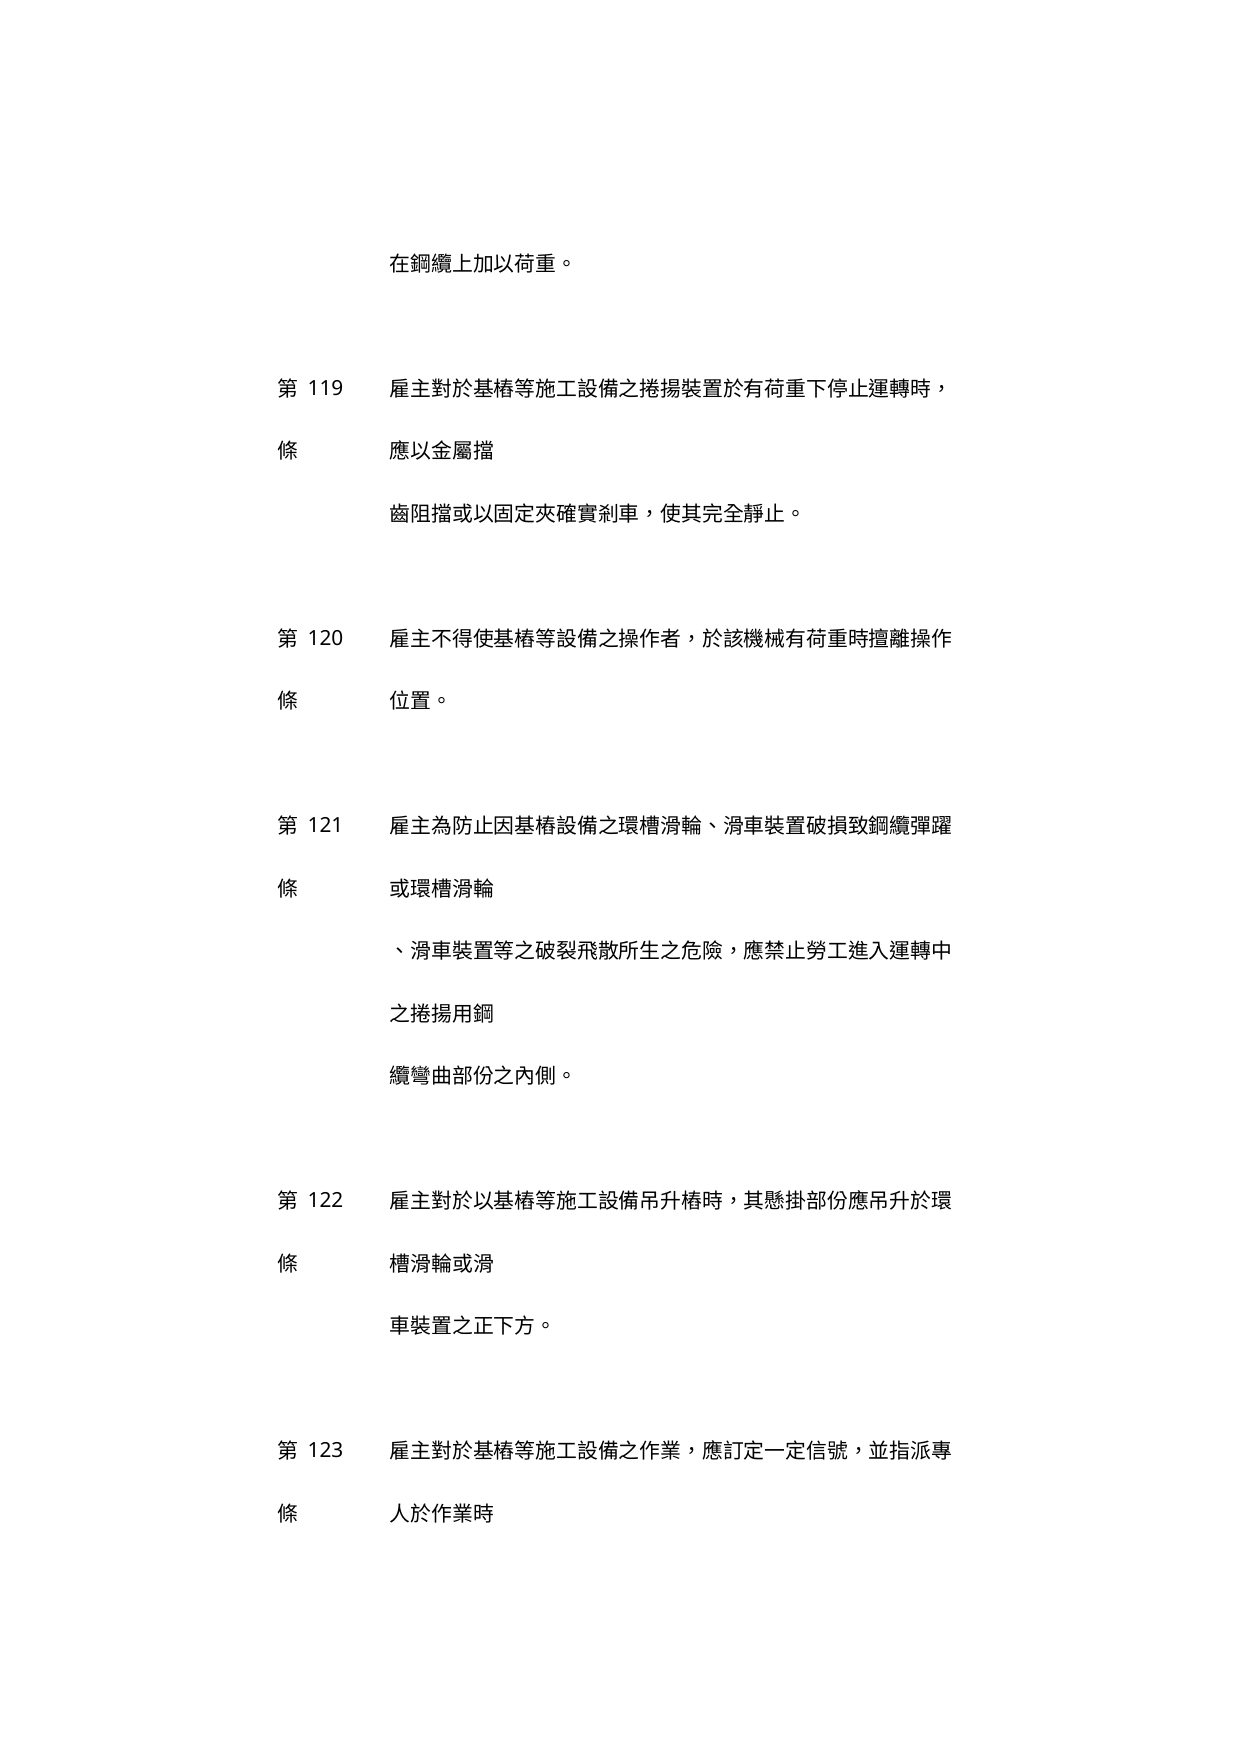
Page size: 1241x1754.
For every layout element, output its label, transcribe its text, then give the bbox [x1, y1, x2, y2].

table_cell 雇主對於基樁等施工設備之作業，應訂定一定信號，並指派專人於作業時 [386, 1349, 966, 1536]
table_cell 第 120 條 [274, 536, 386, 724]
table_cell 雇主為防止因基樁設備之環槽滑輪、滑車裝置破損致鋼纜彈躍或環槽滑輪 、滑車裝置等之破裂飛散所生之危險，應禁止勞工進入運轉中之捲揚用鋼 纜彎曲部份之內側。 [386, 724, 966, 1099]
table_cell 第 123 條 [274, 1349, 386, 1536]
table_cell 雇主不得使基樁等設備之操作者，於該機械有荷重時擅離操作位置。 [386, 536, 966, 724]
table_cell 第 122 條 [274, 1099, 386, 1349]
table_cell [274, 158, 386, 286]
table_cell 在鋼纜上加以荷重。 [386, 158, 966, 286]
table_cell 雇主對於以基樁等施工設備吊升樁時，其懸掛部份應吊升於環槽滑輪或滑 車裝置之正下方。 [386, 1099, 966, 1349]
table_cell 第 121 條 [274, 724, 386, 1099]
table_cell 雇主對於基樁等施工設備之捲揚裝置於有荷重下停止運轉時，應以金屬擋 齒阻擋或以固定夾確實剎車，使其完全靜止。 [386, 286, 966, 536]
table_cell 第 119 條 [274, 286, 386, 536]
